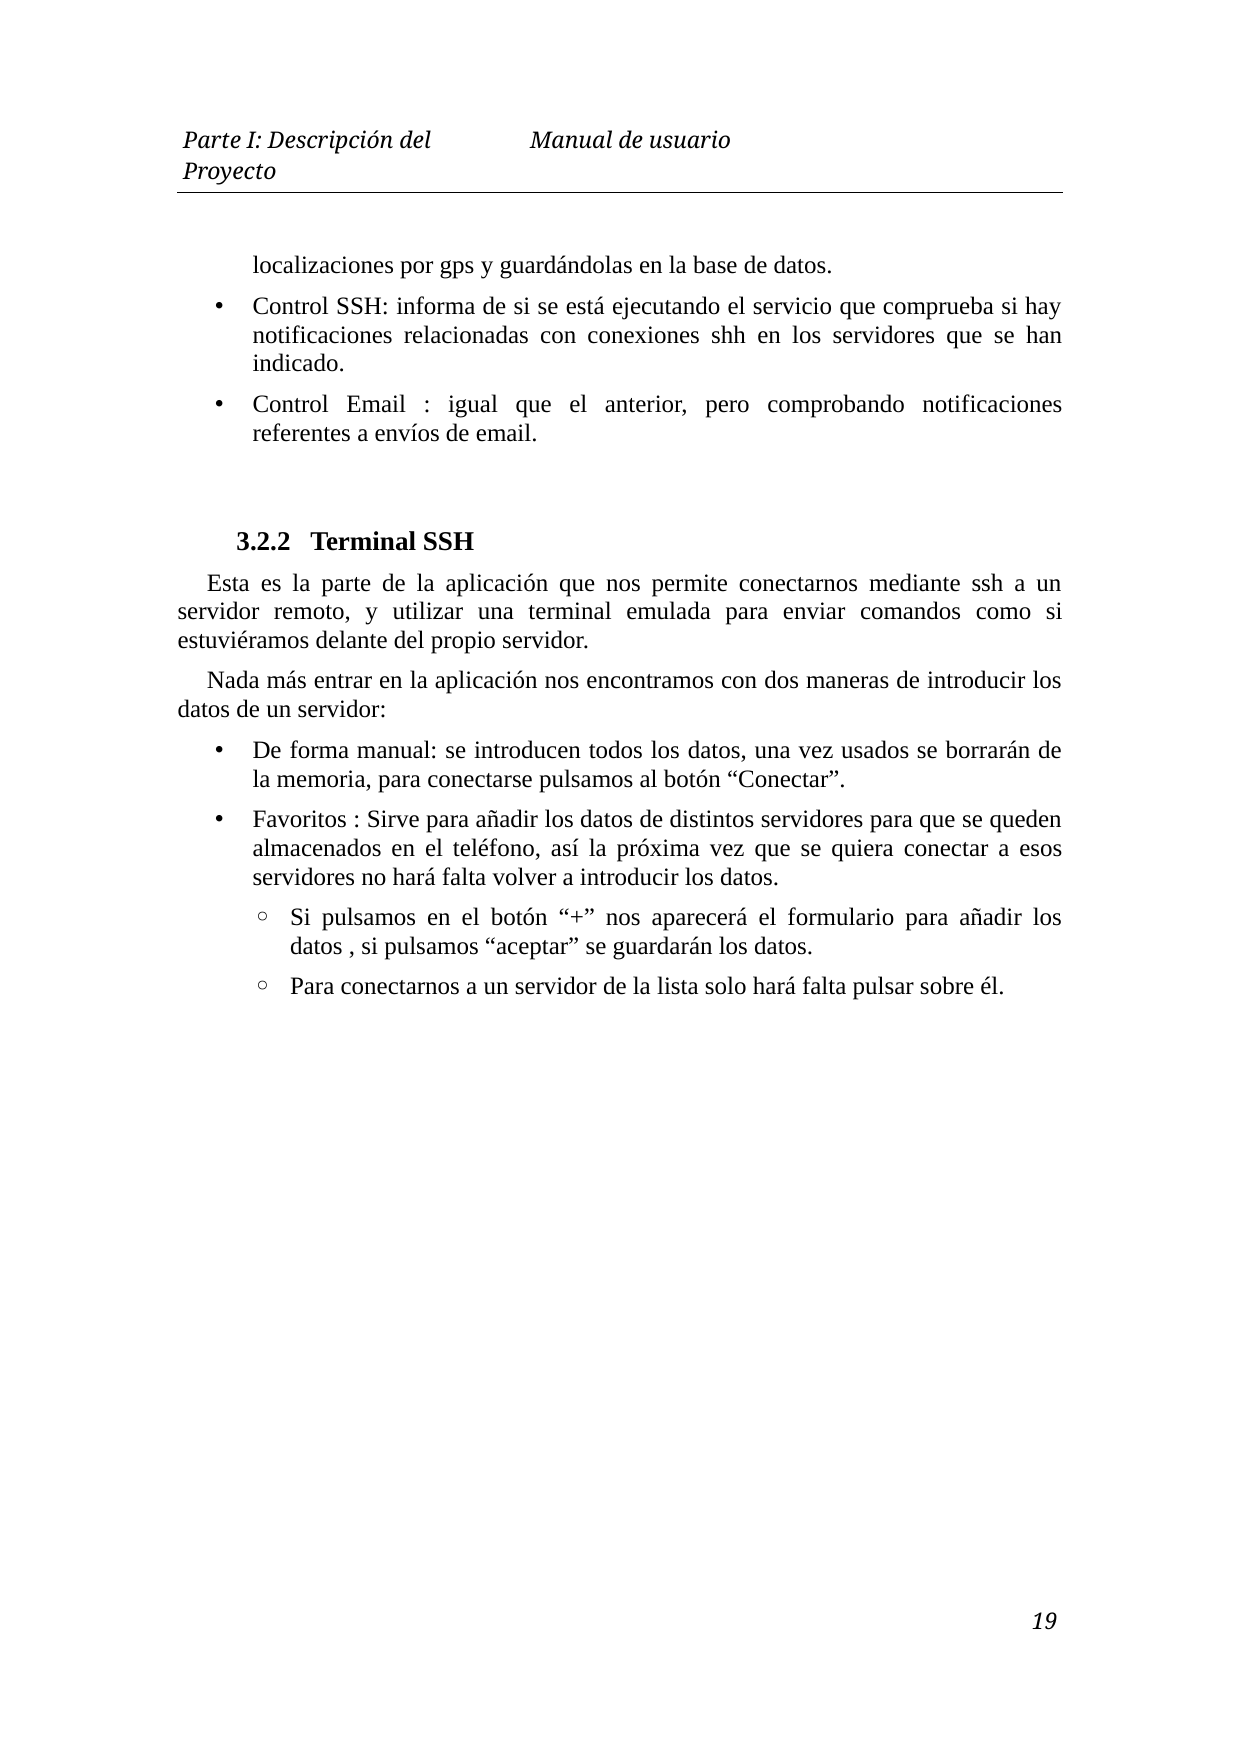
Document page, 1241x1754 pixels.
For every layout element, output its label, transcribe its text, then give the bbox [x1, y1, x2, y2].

list Control SSH: informa de si se está ejecutando el servicio que comprueba si hay notificaciones relacionadas con conexiones shh en los servidores que se han indicado. [215, 291, 1063, 377]
list Para conectarnos a un servidor de la lista solo hará falta pulsar sobre él. [252, 971, 1063, 1000]
text Nada más entrar en la aplicación nos encontramos con dos maneras de introducir los datos de un servidor: [177, 666, 1063, 723]
list Si pulsamos en el botón “+” nos aparecerá el formulario para añadir los datos , si pulsamos “aceptar” se guardarán los datos. [252, 902, 1063, 960]
subtitle Terminal SSH [236, 525, 1004, 556]
text Esta es la parte de la aplicación que nos permite conectarnos mediante ssh a un servidor remoto, y utilizar una terminal emulada para enviar comandos como si estuviéramos delante del propio servidor. [177, 568, 1063, 654]
list Favoritos : Sirve para añadir los datos de distintos servidores para que se queden almacenados en el teléfono, así la próxima vez que se quiera conectar a esos servidores no hará falta volver a introducir los datos. [215, 804, 1063, 890]
list De forma manual: se introducen todos los datos, una vez usados se borrarán de la memoria, para conectarse pulsamos al botón “Conectar”. [215, 735, 1063, 792]
list localizaciones por gps y guardándolas en la base de datos. [215, 250, 1063, 279]
list Control Email : igual que el anterior, pero comprobando notificaciones referentes a envíos de email. [215, 389, 1063, 446]
